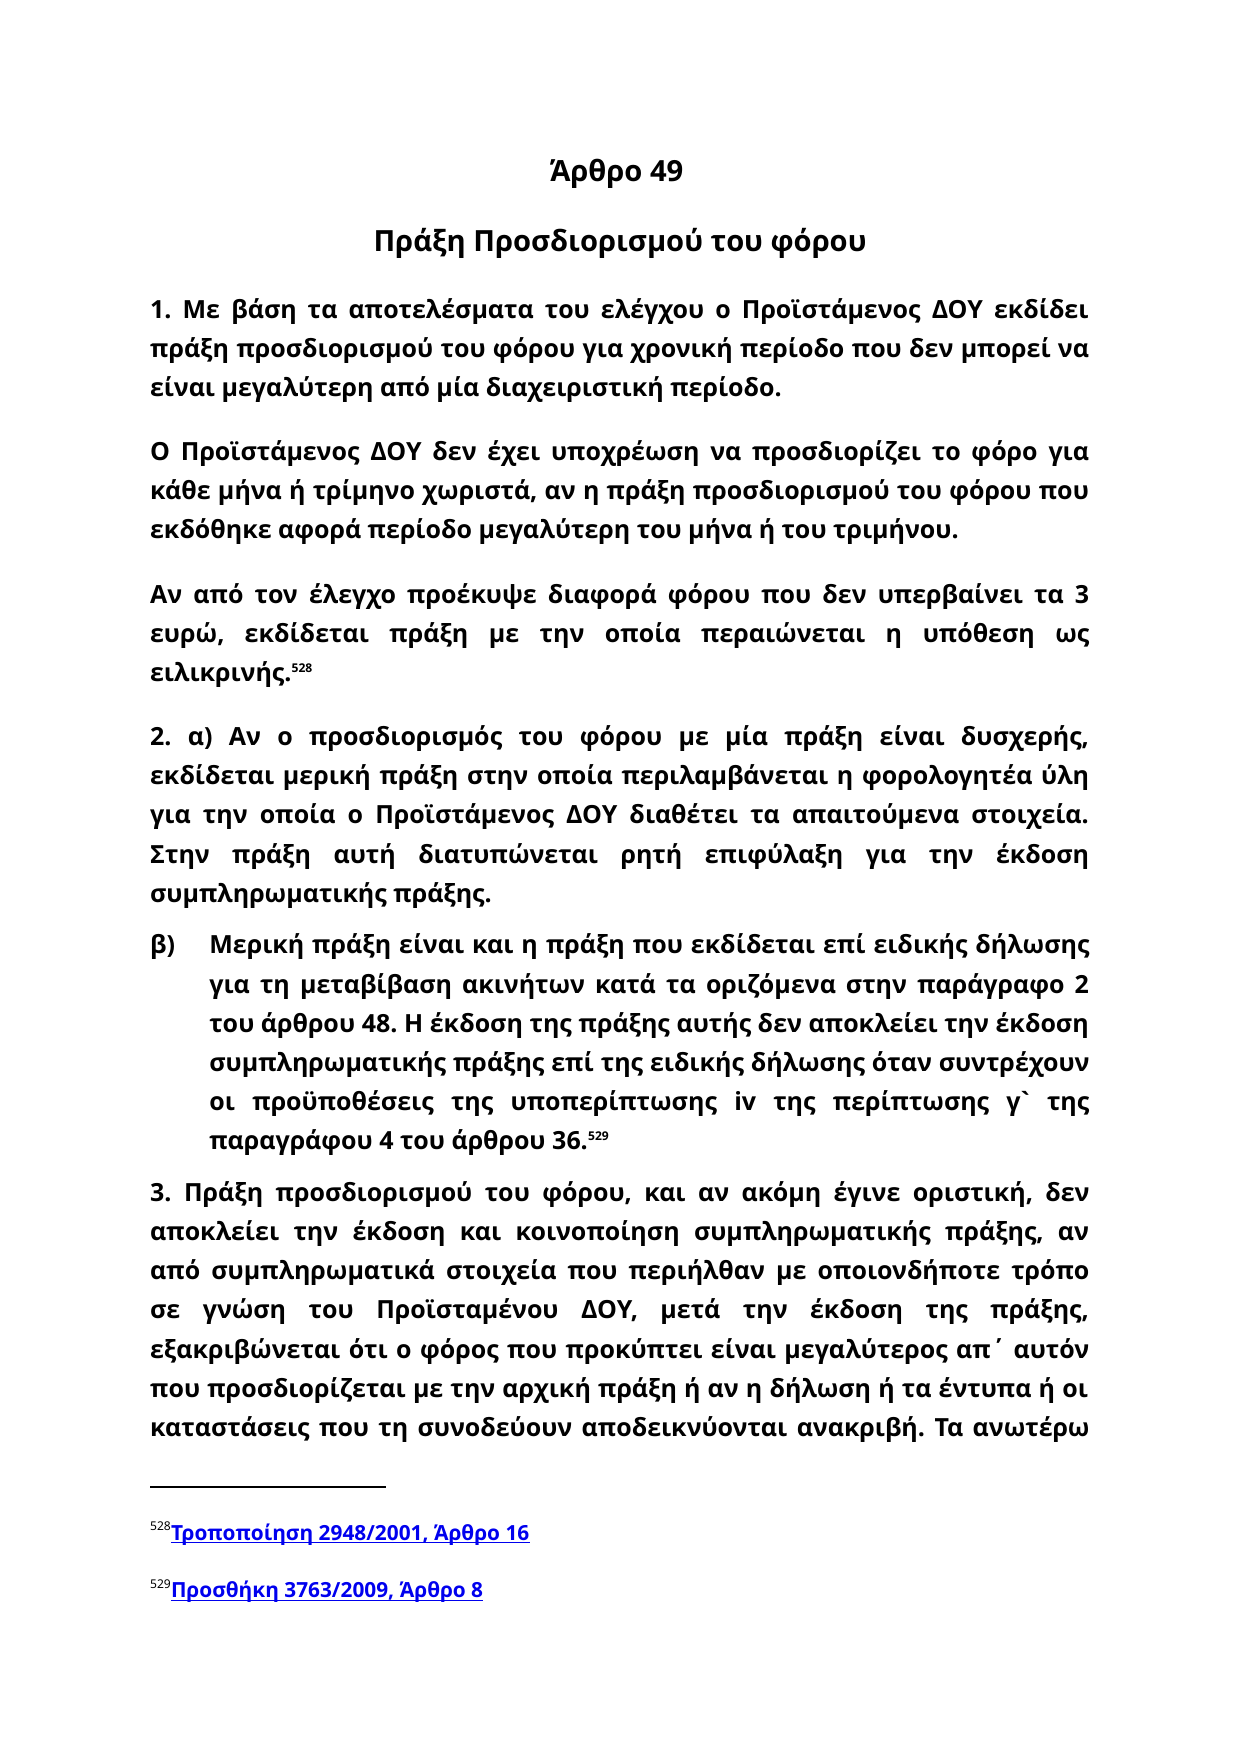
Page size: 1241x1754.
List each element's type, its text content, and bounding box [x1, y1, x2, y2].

text 3. Πράξη προσδιορισμού του φόρου, και αν ακόμη έγινε οριστική, δεν αποκλείει την έκδοση και κοινοποίηση συμπληρωματικής πράξης, αν από συμπληρωματικά στοιχεία που περιήλθαν με οποιονδήποτε τρόπο σε γνώση του Προϊσταμένου ΔΟΥ, μετά την έκδοση της πράξης, εξακριβώνεται ότι ο φόρος που προκύπτει είναι μεγαλύτερος απ΄ αυτόν που προσδιορίζεται με την αρχική πράξη ή αν η δήλωση ή τα έντυπα ή οι καταστάσεις που τη συνοδεύουν αποδεικνύονται ανακριβή. Τα ανωτέρω [150, 1174, 1090, 1444]
subtitle Άρθρο 49 [150, 150, 1090, 190]
text Προσθήκη 3763/2009, Άρθρο 8 [150, 1576, 1090, 1604]
text Αν από τον έλεγχο προέκυψε διαφορά φόρου που δεν υπερβαίνει τα 3 ευρώ, εκδίδεται πράξη με την οποία περαιώνεται η υπόθεση ως ειλικρινής. [150, 576, 1090, 689]
list β) Μερική πράξη είναι και η πράξη που εκδίδεται επί ειδικής δήλωσης για τη μεταβίβαση ακινήτων κατά τα οριζόμενα στην παράγραφο 2 του άρθρου 48. Η έκδοση της πράξης αυτής δεν αποκλείει την έκδοση συμπληρωματικής πράξης επί της ειδικής δήλωσης όταν συντρέχουν οι προϋποθέσεις της υποπερίπτωσης iv της περίπτωσης γ` της παραγράφου 4 του άρθρου 36. [150, 927, 1090, 1157]
text 1. Με βάση τα αποτελέσματα του ελέγχου ο Προϊστάμενος ΔΟΥ εκδίδει πράξη προσδιορισμού του φόρου για χρονική περίοδο που δεν μπορεί να είναι μεγαλύτερη από μία διαχειριστική περίοδο. [150, 291, 1090, 404]
text Ο Προϊστάμενος ΔΟΥ δεν έχει υποχρέωση να προσδιορίζει το φόρο για κάθε μήνα ή τρίμηνο χωριστά, αν η πράξη προσδιορισμού του φόρου που εκδόθηκε αφορά περίοδο μεγαλύτερη του μήνα ή του τριμήνου. [150, 434, 1090, 546]
text 2. α) Αν ο προσδιορισμός του φόρου με μία πράξη είναι δυσχερής, εκδίδεται μερική πράξη στην οποία περιλαμβάνεται η φορολογητέα ύλη για την οποία ο Προϊστάμενος ΔΟΥ διαθέτει τα απαιτούμενα στοιχεία. Στην πράξη αυτή διατυπώνεται ρητή επιφύλαξη για την έκδοση συμπληρωματικής πράξης. [150, 719, 1090, 909]
text Τροποποίηση 2948/2001, Άρθρο 16 [150, 1518, 1090, 1546]
subtitle Πράξη Προσδιορισμού του φόρου [150, 221, 1090, 260]
